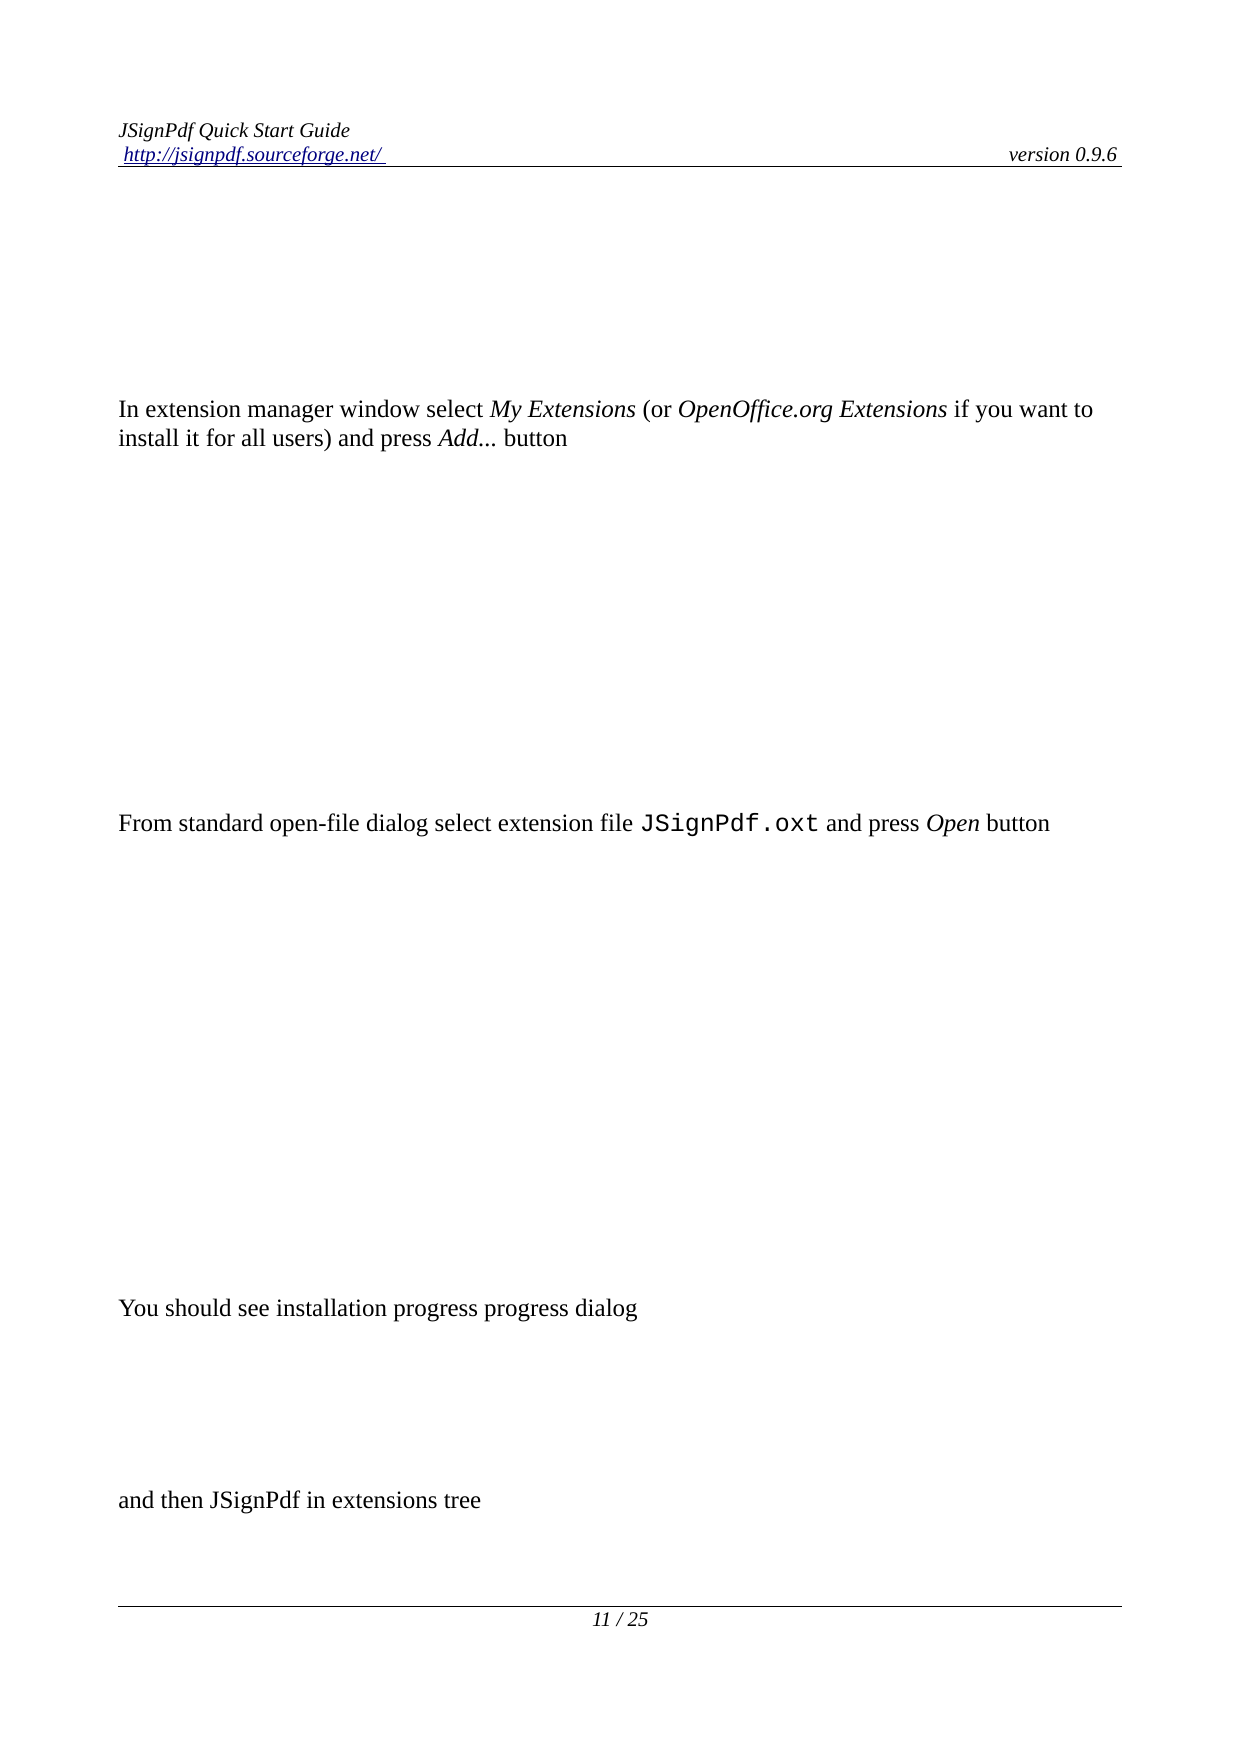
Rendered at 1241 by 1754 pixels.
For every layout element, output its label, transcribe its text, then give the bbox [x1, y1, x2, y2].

text and then JSignPdf in extensions tree [118, 1335, 1122, 1513]
text You should see installation progress progress dialog [118, 851, 1122, 1322]
text From standard open-file dialog select extension file JSignPdf.oxt and press Open button [118, 464, 1122, 839]
text In extension manager window select My Extensions (or OpenOffice.org Extensions if you want to install it for all users) and press Add... button [118, 197, 1122, 451]
